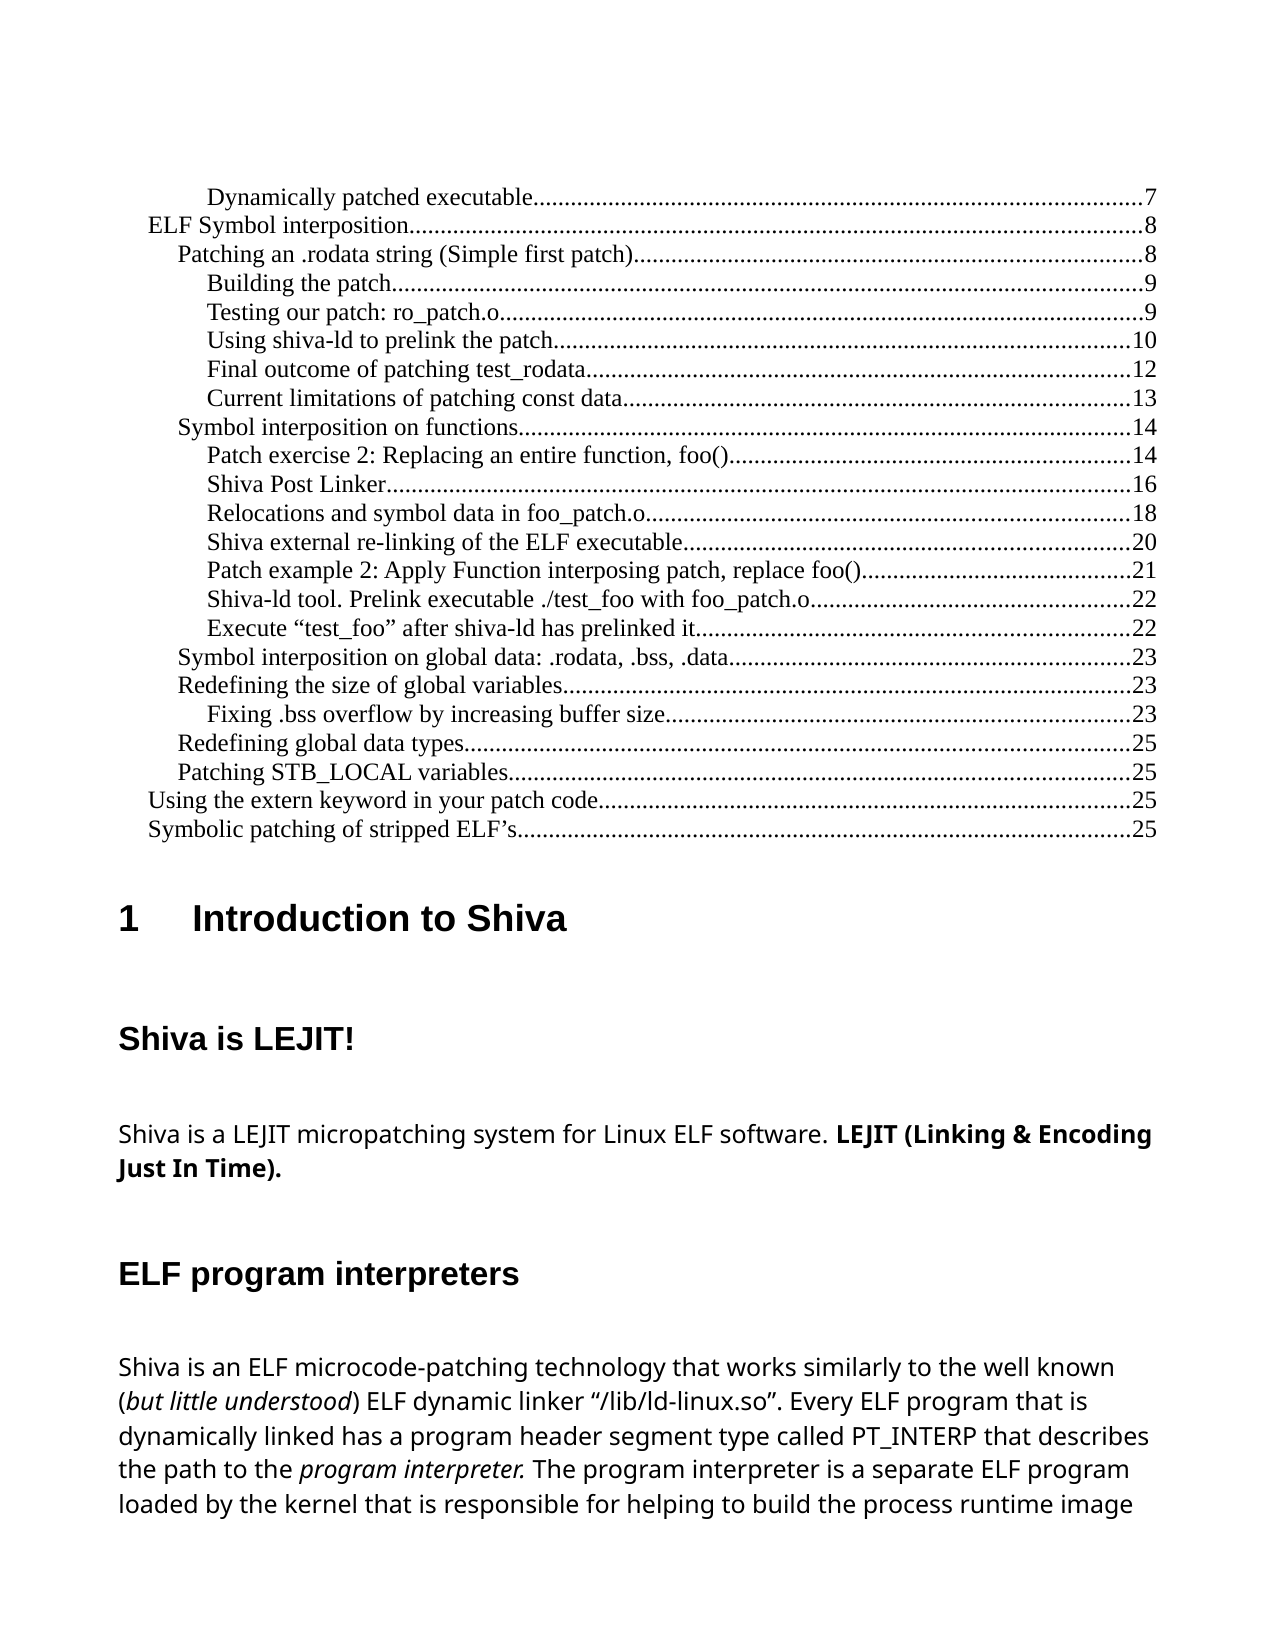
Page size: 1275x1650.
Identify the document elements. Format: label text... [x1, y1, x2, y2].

text Relocations and symbol data in foo_patch.o 18 [207, 498, 1157, 527]
text Fixing .bss overflow by increasing buffer size 23 [207, 699, 1157, 728]
text Shiva-ld tool. Prelink executable ./test_foo with foo_patch.o 22 [207, 584, 1157, 613]
text ELF Symbol interposition 8 [148, 210, 1157, 239]
text Patch example 2: Apply Function interposing patch, replace foo() 21 [207, 555, 1157, 584]
text Final outcome of patching test_rodata 12 [207, 354, 1157, 383]
text Shiva is an ELF microcode-patching technology that works similarly to the well known (but little understood) ELF dynamic linker “/lib/ld-linux.so”. Every ELF program that is dynamically linked has a program header segment type called PT_INTERP that describes the path to the program interpreter. The program interpreter is a separate ELF program loaded by the kernel that is responsible for helping to build the process runtime image [118, 1350, 1157, 1520]
text Shiva external re-linking of the ELF executable 20 [207, 527, 1157, 555]
text Symbol interposition on functions 14 [177, 412, 1157, 440]
text Patching STB_LOCAL variables 25 [177, 757, 1157, 785]
text Testing our patch: ro_patch.o 9 [207, 297, 1157, 325]
text Symbolic patching of stripped ELF’s 25 [148, 814, 1157, 843]
text Building the patch 9 [207, 268, 1157, 297]
subtitle ELF program interpreters [118, 1254, 1157, 1292]
text Patch exercise 2: Replacing an entire function, foo() 14 [207, 440, 1157, 469]
text Dynamically patched executable 7 [207, 182, 1157, 210]
subtitle Shiva is LEJIT! [118, 1018, 1157, 1057]
text Execute “test_foo” after shiva-ld has prelinked it 22 [207, 613, 1157, 642]
text Symbol interposition on global data: .rodata, .bss, .data 23 [177, 642, 1157, 670]
text Using the extern keyword in your patch code 25 [148, 785, 1157, 814]
text Redefining global data types 25 [177, 728, 1157, 757]
text Using shiva-ld to prelink the patch 10 [207, 325, 1157, 354]
text Redefining the size of global variables 23 [177, 670, 1157, 699]
text Shiva Post Linker 16 [207, 469, 1157, 498]
text Shiva is a LEJIT micropatching system for Linux ELF software. LEJIT (Linking & Encoding Just In Time). [118, 1117, 1157, 1185]
subtitle Introduction to Shiva [118, 897, 1157, 940]
text Current limitations of patching const data 13 [207, 383, 1157, 412]
text Patching an .rodata string (Simple first patch) 8 [177, 239, 1157, 268]
